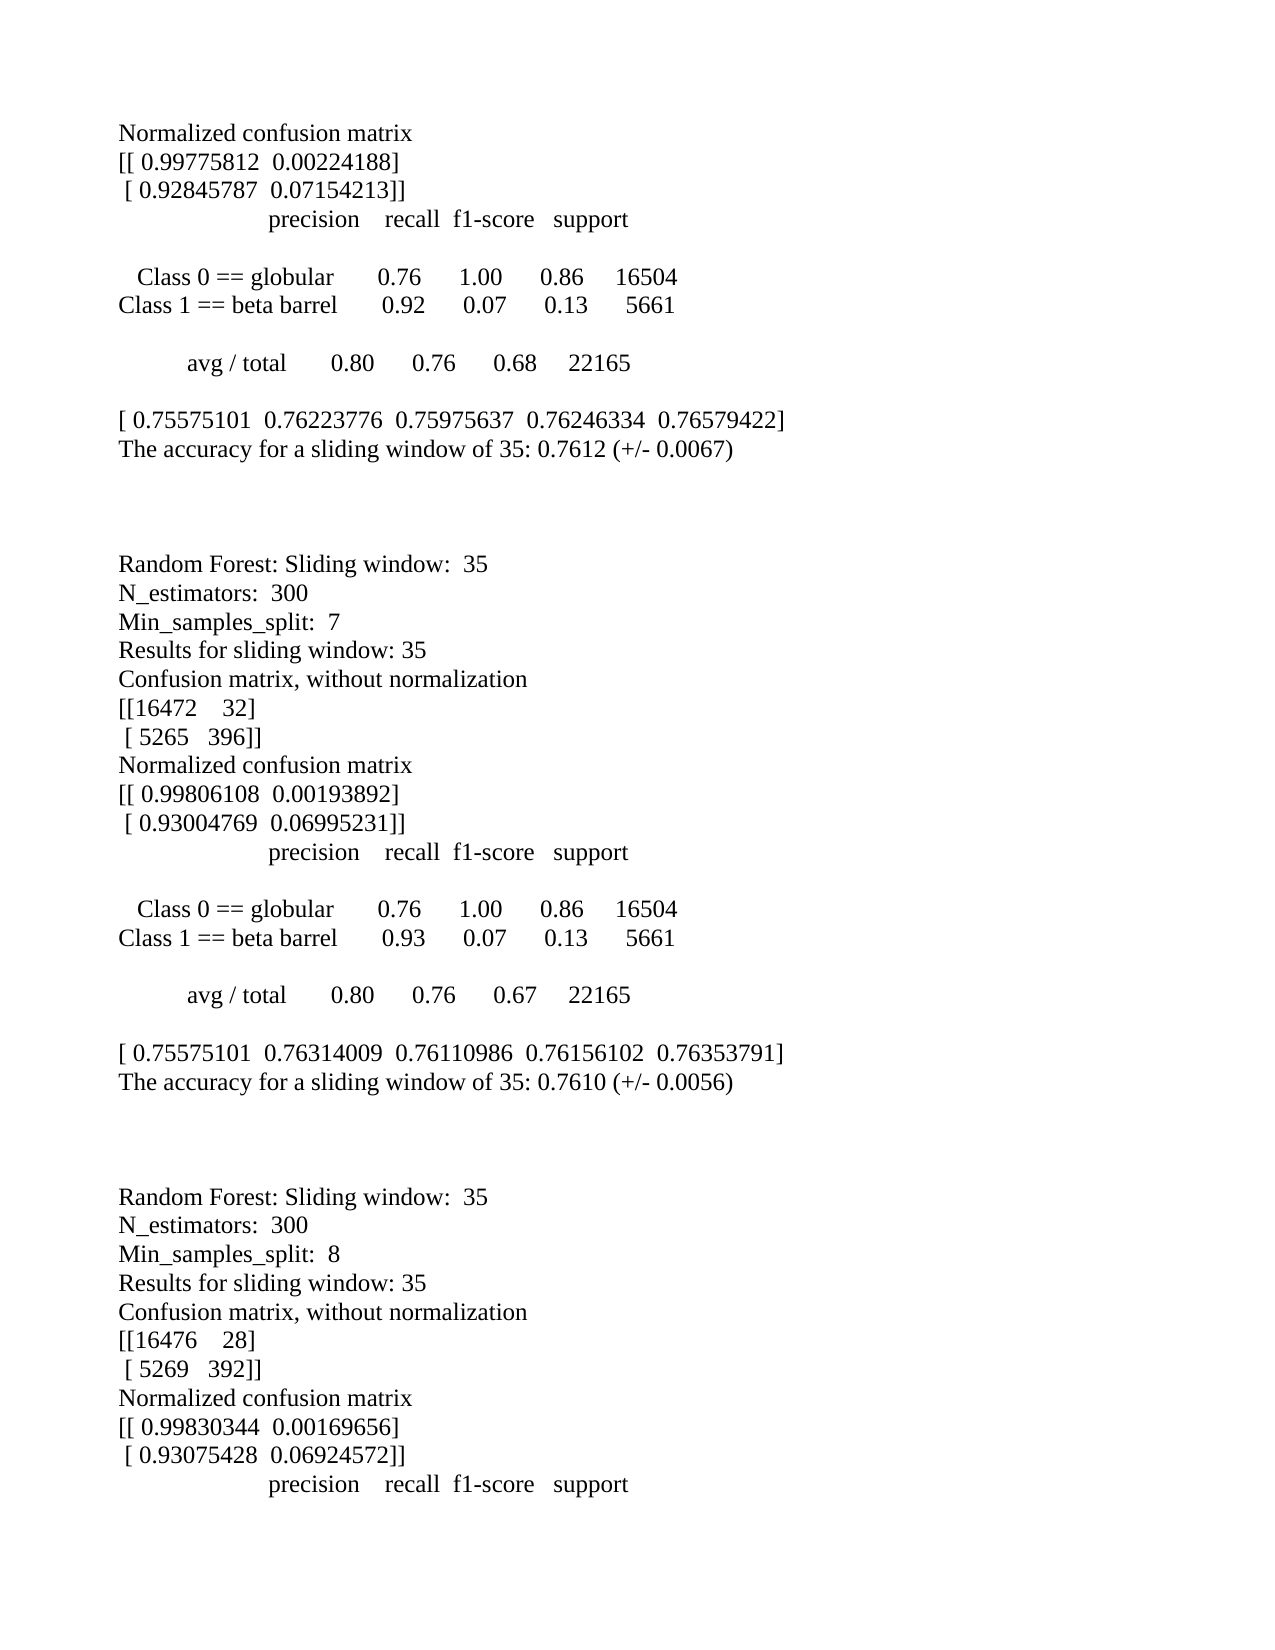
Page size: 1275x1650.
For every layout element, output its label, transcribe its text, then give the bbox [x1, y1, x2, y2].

text Class 1 == beta barrel 0.93 0.07 0.13 5661 [118, 923, 1157, 952]
text avg / total 0.80 0.76 0.68 22165 [118, 348, 1157, 377]
text [ 0.75575101 0.76314009 0.76110986 0.76156102 0.76353791] [118, 1038, 1157, 1067]
text [[16472 32] [118, 693, 1157, 722]
text Random Forest: Sliding window: 35 [118, 1182, 1157, 1211]
text Class 0 == globular 0.76 1.00 0.86 16504 [118, 894, 1157, 923]
text [[ 0.99806108 0.00193892] [118, 779, 1157, 808]
text avg / total 0.80 0.76 0.67 22165 [118, 981, 1157, 1009]
text precision recall f1-score support [118, 1469, 1157, 1498]
text [[ 0.99830344 0.00169656] [118, 1412, 1157, 1441]
text [ 5269 392]] [118, 1354, 1157, 1383]
text N_estimators: 300 [118, 578, 1157, 607]
text Results for sliding window: 35 [118, 636, 1157, 664]
text Min_samples_split: 7 [118, 607, 1157, 636]
text Normalized confusion matrix [118, 751, 1157, 779]
text [[16476 28] [118, 1326, 1157, 1354]
text Random Forest: Sliding window: 35 [118, 549, 1157, 578]
text The accuracy for a sliding window of 35: 0.7610 (+/- 0.0056) [118, 1067, 1157, 1096]
text Class 0 == globular 0.76 1.00 0.86 16504 [118, 262, 1157, 291]
text The accuracy for a sliding window of 35: 0.7612 (+/- 0.0067) [118, 434, 1157, 463]
text Min_samples_split: 8 [118, 1239, 1157, 1268]
text [ 5265 396]] [118, 722, 1157, 751]
text [ 0.75575101 0.76223776 0.75975637 0.76246334 0.76579422] [118, 406, 1157, 434]
text Normalized confusion matrix [118, 118, 1157, 147]
text [ 0.93004769 0.06995231]] [118, 808, 1157, 837]
text Confusion matrix, without normalization [118, 1297, 1157, 1326]
text N_estimators: 300 [118, 1211, 1157, 1239]
text precision recall f1-score support [118, 837, 1157, 866]
text [ 0.93075428 0.06924572]] [118, 1441, 1157, 1469]
text [ 0.92845787 0.07154213]] [118, 176, 1157, 204]
text precision recall f1-score support [118, 204, 1157, 233]
text Normalized confusion matrix [118, 1383, 1157, 1412]
text Results for sliding window: 35 [118, 1268, 1157, 1297]
text [[ 0.99775812 0.00224188] [118, 147, 1157, 176]
text Class 1 == beta barrel 0.92 0.07 0.13 5661 [118, 291, 1157, 319]
text Confusion matrix, without normalization [118, 664, 1157, 693]
